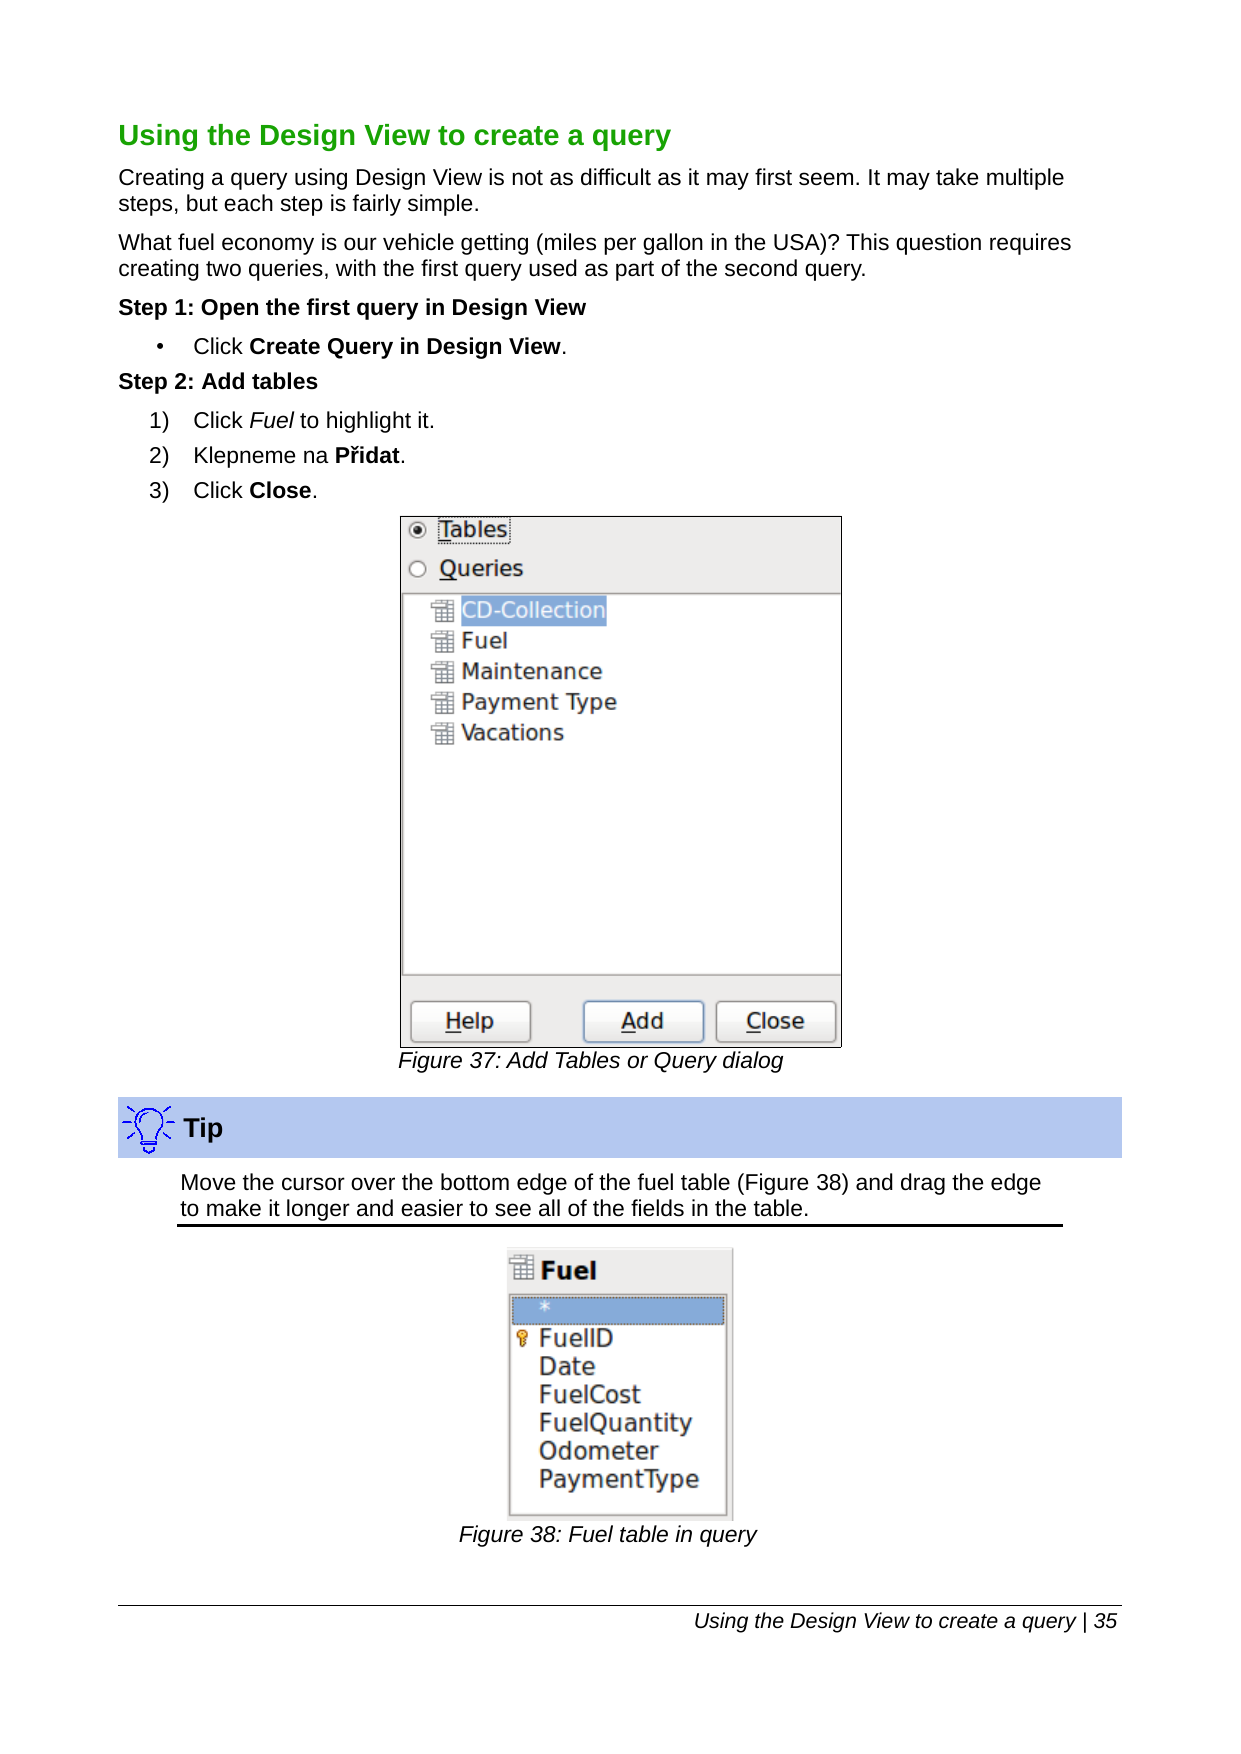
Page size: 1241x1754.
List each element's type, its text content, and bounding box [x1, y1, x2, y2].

picture [506, 1247, 734, 1521]
text Move the cursor over the bottom edge of the fuel table (Figure 38) and drag the edge to make it longer and easier to see all of the fields in the table. [177, 1166, 1063, 1224]
text Figure 38: Fuel table in query [458, 1248, 782, 1547]
text Figure 37: Add Tables or Query dialog [398, 1047, 842, 1073]
text Step 1: Open the first query in Design View [118, 294, 1122, 320]
text Step 2: Add tables [118, 368, 1122, 394]
list Click Create Query in Design View. [156, 333, 1122, 359]
subtitle Tip [118, 1097, 1122, 1158]
list Click Close. [169, 477, 1122, 503]
picture [119, 1098, 179, 1158]
list Klepneme na Přidat. [169, 442, 1122, 468]
text Creating a query using Design View is not as difficult as it may first seem. It may take multiple steps, but each step is fairly simple. [118, 163, 1122, 216]
picture [401, 517, 841, 1047]
subtitle Using the Design View to create a query [118, 118, 1122, 152]
list Click Fuel to highlight it. [169, 407, 1122, 433]
text What fuel economy is our vehicle getting (miles per gallon in the USA)? This question requires creating two queries, with the first query used as part of the second query. [118, 229, 1122, 281]
